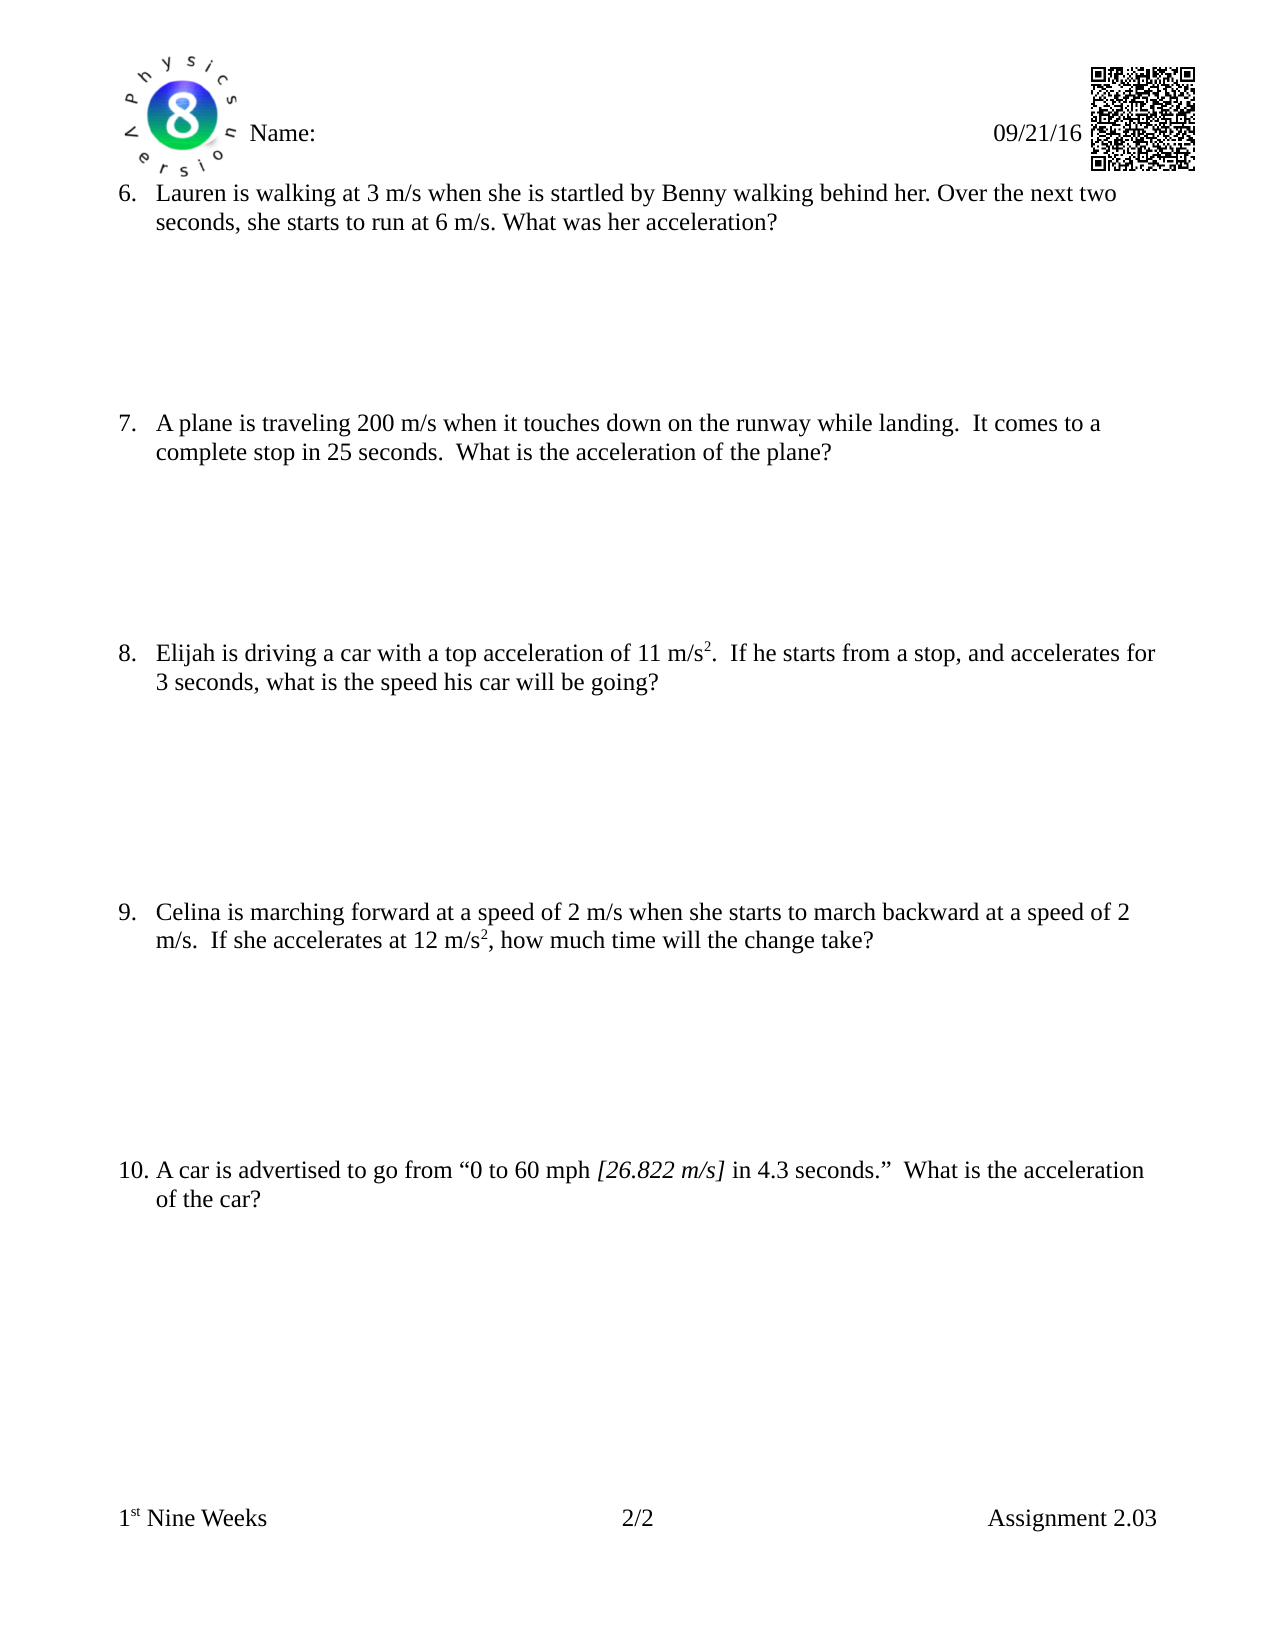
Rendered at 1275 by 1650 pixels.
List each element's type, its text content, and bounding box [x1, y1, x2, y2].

picture [124, 56, 237, 177]
picture [1082, 58, 1203, 179]
list A plane is traveling 200 m/s when it touches down on the runway while landing. It comes to a complete stop in 25 seconds. What is the acceleration of the plane? [118, 408, 1157, 466]
list Lauren is walking at 3 m/s when she is startled by Benny walking behind her. Over the next two seconds, she starts to run at 6 m/s. What was her acceleration? [118, 176, 1157, 236]
list Elijah is driving a car with a top acceleration of 11 m/s2. If he starts from a stop, and accelerates for 3 seconds, what is the speed his car will be going? [118, 638, 1157, 696]
list Celina is marching forward at a speed of 2 m/s when she starts to march backward at a speed of 2 m/s. If she accelerates at 12 m/s2, how much time will the change take? [118, 897, 1157, 954]
list A car is advertised to go from “0 to 60 mph [26.822 m/s] in 4.3 seconds.” What is the acceleration of the car? [118, 1156, 1157, 1213]
